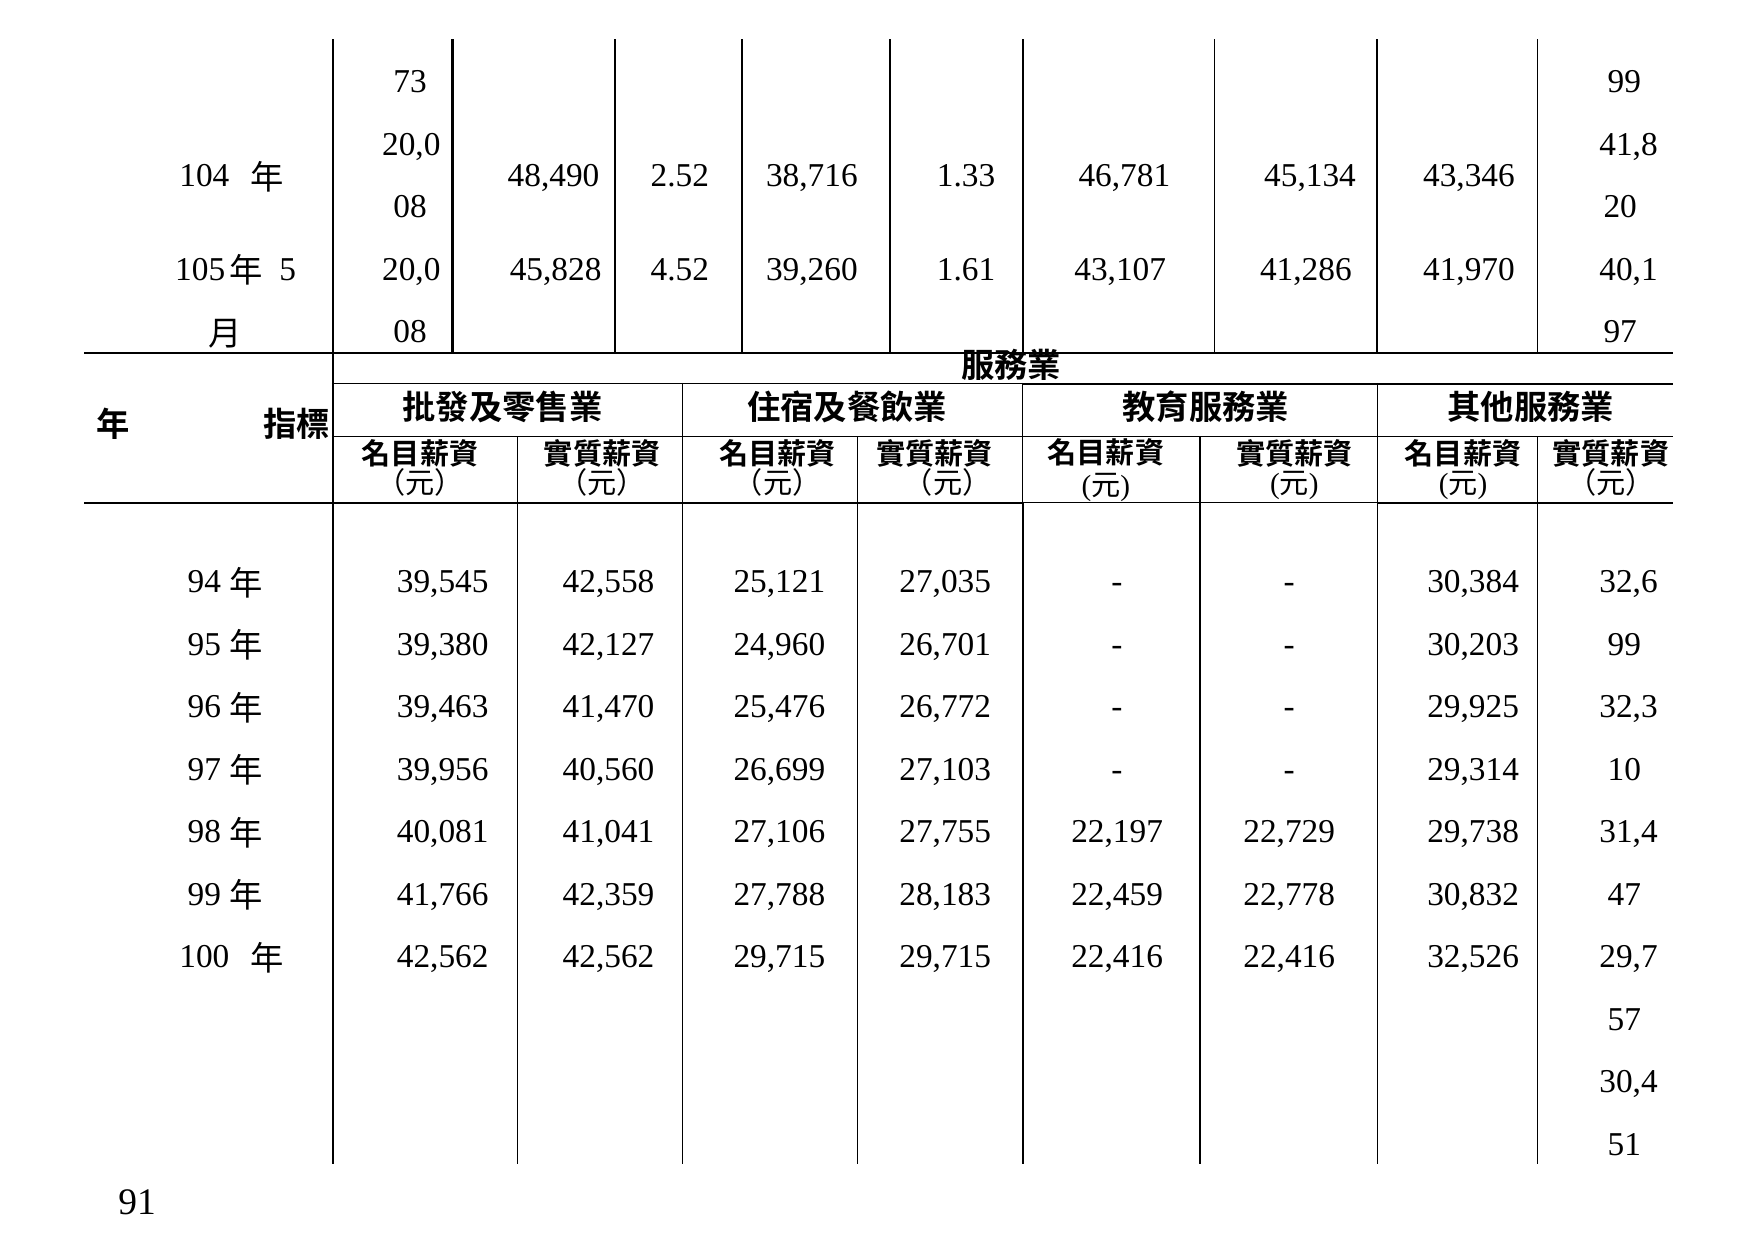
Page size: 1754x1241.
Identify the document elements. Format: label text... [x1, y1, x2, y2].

table_cell 4.52 [616, 227, 741, 352]
table_cell 41,286 [1215, 227, 1376, 352]
table_cell 25,121 24,960 25,476 26,699 27,106 27,788 29,715 [683, 504, 857, 1164]
table_cell 46,781 [1024, 102, 1214, 227]
table_cell 95年 [84, 602, 332, 664]
table_cell 實質薪資 （元） [518, 437, 682, 502]
table_cell 1.33 [891, 102, 1022, 227]
table_cell 1.61 [891, 227, 1022, 352]
table_cell 實質薪資 (元) [1201, 437, 1377, 502]
table_cell 99年 [84, 852, 332, 914]
table_cell 20,008 [334, 227, 451, 352]
table_cell 99 [1538, 39, 1673, 102]
table_cell 45,134 [1215, 102, 1376, 227]
table_cell 96年 [84, 664, 332, 727]
table_cell 其他服務業 [1378, 385, 1673, 436]
table_cell 39,545 39,380 39,463 39,956 40,081 41,766 42,562 [334, 504, 517, 1164]
table_cell [1215, 39, 1376, 102]
table_cell 名目薪資 [1023, 437, 1199, 470]
table_cell 40,197 [1538, 227, 1673, 352]
table_cell 2.52 [616, 102, 741, 227]
table_cell 48,490 [454, 102, 614, 227]
table_cell - - - - 22,197 22,459 22,416 [1024, 503, 1199, 1164]
table_cell 105年5月 [84, 227, 332, 352]
table_cell 97年 [84, 727, 332, 789]
table_cell [84, 39, 332, 102]
table_cell [743, 39, 889, 102]
table_cell 住宿及餐飲業 [683, 384, 1022, 436]
table_cell 98年 [84, 789, 332, 852]
table_cell - - - - 22,729 22,778 22,416 [1201, 503, 1377, 1164]
table_cell 批發及零售業 [334, 384, 682, 436]
table_cell 38,716 [743, 102, 889, 227]
table_cell 實質薪資 （元） [1538, 437, 1673, 502]
table_cell 94年 [84, 504, 332, 602]
table_cell 名目薪資 （元） [683, 437, 857, 502]
table_cell 43,107 [1024, 227, 1214, 352]
table_cell 年 指標 [84, 354, 332, 502]
table_cell 32,699 32,310 31,447 29,757 30,451 [1538, 504, 1673, 1164]
table_cell 30,384 30,203 29,925 29,314 29,738 30,832 32,526 [1378, 504, 1537, 1164]
table_cell 名目薪資 (元) [1378, 437, 1537, 502]
table_cell [891, 39, 1022, 102]
table_cell 實質薪資 （元） [858, 437, 1022, 502]
table_cell 100年 [84, 914, 332, 1164]
table_cell 20,008 [334, 102, 451, 227]
table_cell 42,558 42,127 41,470 40,560 41,041 42,359 42,562 [518, 504, 682, 1164]
table_cell 服務業 [334, 354, 1673, 383]
table_cell 43,346 [1378, 102, 1537, 227]
table_cell 41,970 [1378, 227, 1537, 352]
table_cell 45,828 [454, 227, 614, 352]
table_cell 27,035 26,701 26,772 27,103 27,755 28,183 29,715 [858, 504, 1022, 1164]
table_cell (元) [1023, 470, 1199, 502]
table_cell 名目薪資 （元） [334, 437, 517, 502]
table_cell [616, 39, 741, 102]
table_cell [454, 39, 614, 102]
table_cell 73 [334, 39, 451, 102]
table_cell 104年 [84, 102, 332, 227]
table_cell 教育服務業 [1023, 385, 1377, 436]
table_cell 41,820 [1538, 102, 1673, 227]
table_cell [1378, 39, 1537, 102]
table_cell 39,260 [743, 227, 889, 352]
table_cell [1024, 39, 1214, 102]
